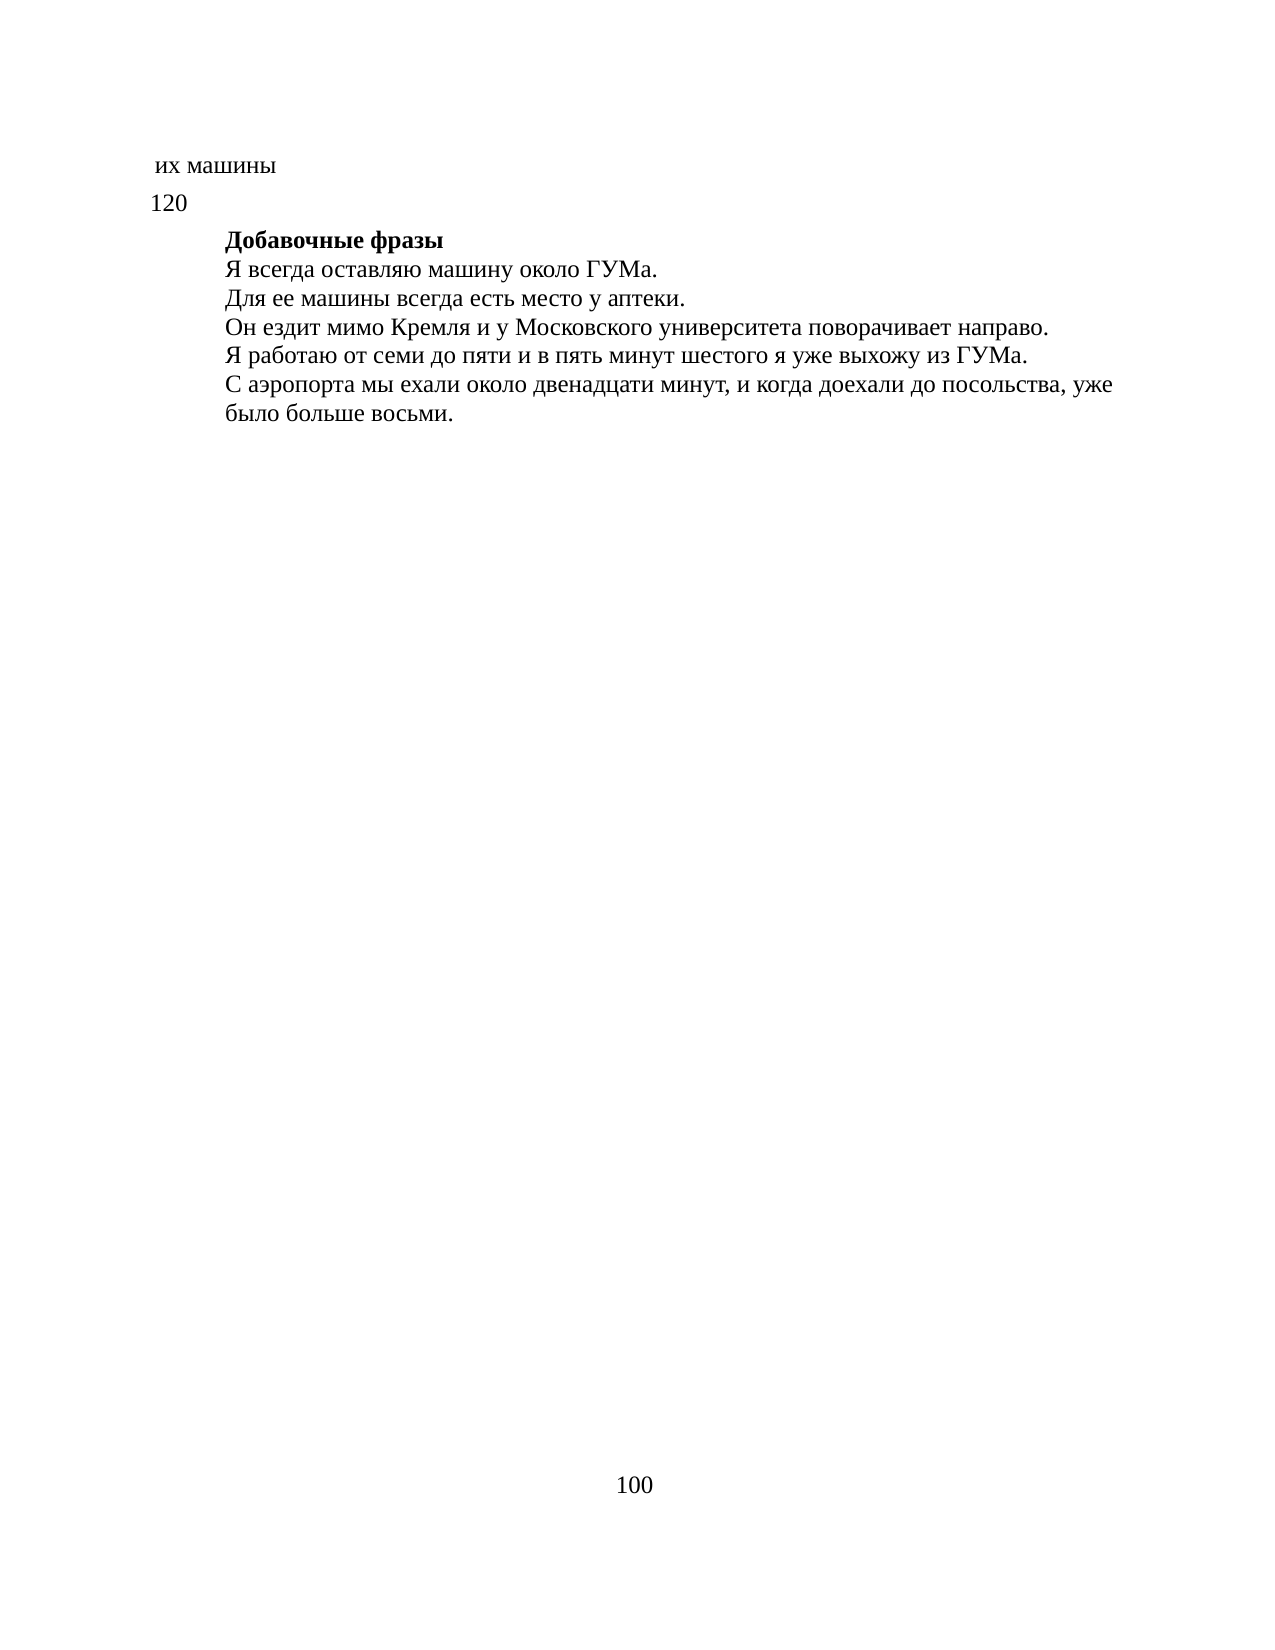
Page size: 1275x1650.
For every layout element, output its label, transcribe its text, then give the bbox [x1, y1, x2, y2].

text 120 [150, 188, 1125, 216]
text Для ее машины всегда есть место у аптеки. [225, 283, 1125, 312]
table_cell [675, 150, 1125, 179]
text Добавочные фразы [225, 225, 1125, 254]
text Я работаю от семи до пяти и в пять минут шестого я уже выхожу из ГУМа. [225, 340, 1125, 369]
text Я всегда оставляю машину около ГУМа. [225, 254, 1125, 283]
table_cell их машины [150, 150, 675, 179]
text С аэропорта мы ехали около двенадцати минут, и когда доехали до посольства, уже было больше восьми. [225, 369, 1125, 427]
text Он ездит мимо Кремля и у Московского университета поворачивает направо. [225, 312, 1125, 340]
